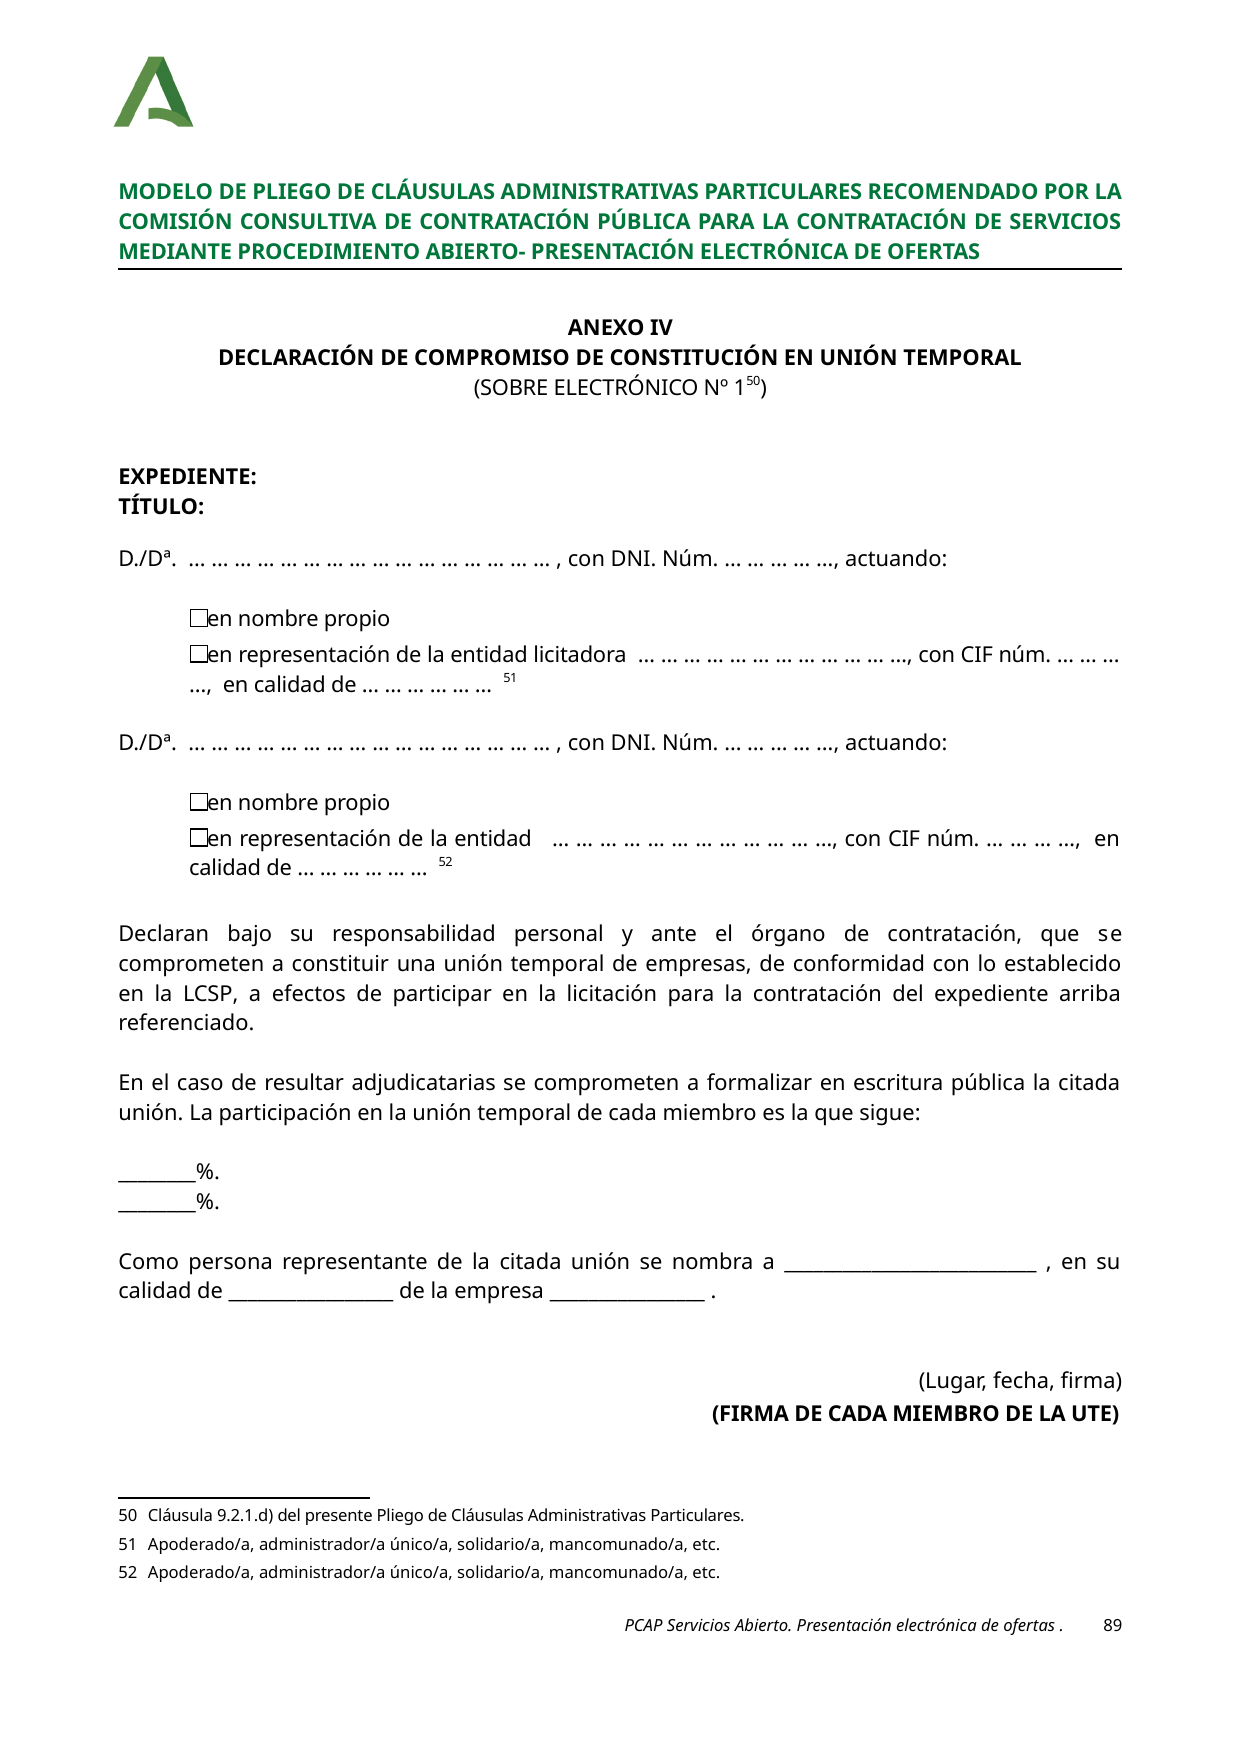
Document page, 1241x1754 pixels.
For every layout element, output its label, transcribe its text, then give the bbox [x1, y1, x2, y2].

text TÍTULO: [118, 491, 1122, 521]
text (Lugar, fecha, firma) [118, 1365, 1122, 1395]
text Apoderado/a, administrador/a único/a, solidario/a, mancomunado/a, etc. [118, 1532, 1122, 1555]
text Apoderado/a, administrador/a único/a, solidario/a, mancomunado/a, etc. [118, 1561, 1122, 1584]
text Cláusula 9.2.1.d) del presente Pliego de Cláusulas Administrativas Particulares. [118, 1504, 1122, 1526]
text MODELO DE PLIEGO DE CLÁUSULAS ADMINISTRATIVAS PARTICULARES RECOMENDADO POR LA COMISIÓN CONSULTIVA DE CONTRATACIÓN PÚBLICA PARA LA CONTRATACIÓN DE SERVICIOS MEDIANTE PROCEDIMIENTO ABIERTO- PRESENTACIÓN ELECTRÓNICA DE OFERTAS [118, 176, 1122, 268]
text en nombre propio [189, 787, 1122, 817]
text En el caso de resultar adjudicatarias se comprometen a formalizar en escritura pública la citada unión. La participación en la unión temporal de cada miembro es la que sigue: [118, 1067, 1122, 1127]
text Declaran bajo su responsabilidad personal y ante el órgano de contratación, que se comprometen a constituir una unión temporal de empresas, de conformidad con lo establecido en la LCSP, a efectos de participar en la licitación para la contratación del expediente arriba referenciado. [118, 918, 1122, 1037]
text en representación de la entidad … … … … … … … … … … … …, con CIF núm. … … … …, en calidad de … … … … … … [189, 823, 1122, 882]
text Como persona representante de la citada unión se nombra a __________________________ , en su calidad de _________________ de la empresa ________________ . [118, 1246, 1122, 1305]
text EXPEDIENTE: [118, 461, 1122, 491]
picture [109, 52, 198, 131]
text ________%. [118, 1186, 1122, 1216]
text ANEXO IV [118, 312, 1122, 342]
text DECLARACIÓN DE COMPROMISO DE CONSTITUCIÓN EN UNIÓN TEMPORAL [118, 342, 1122, 372]
text D./Dª. … … … … … … … … … … … … … … … … , con DNI. Núm. … … … … …, actuando: [118, 727, 1122, 757]
text en representación de la entidad licitadora … … … … … … … … … … … …, con CIF núm. … … … …, en calidad de … … … … … … [189, 639, 1122, 698]
text ________%. [118, 1156, 1122, 1186]
text (FIRMA DE CADA MIEMBRO DE LA UTE) [118, 1395, 1122, 1430]
text D./Dª. … … … … … … … … … … … … … … … … , con DNI. Núm. … … … … …, actuando: [118, 543, 1122, 573]
text (SOBRE ELECTRÓNICO Nº 1) [118, 372, 1122, 402]
text en nombre propio [189, 603, 1122, 633]
